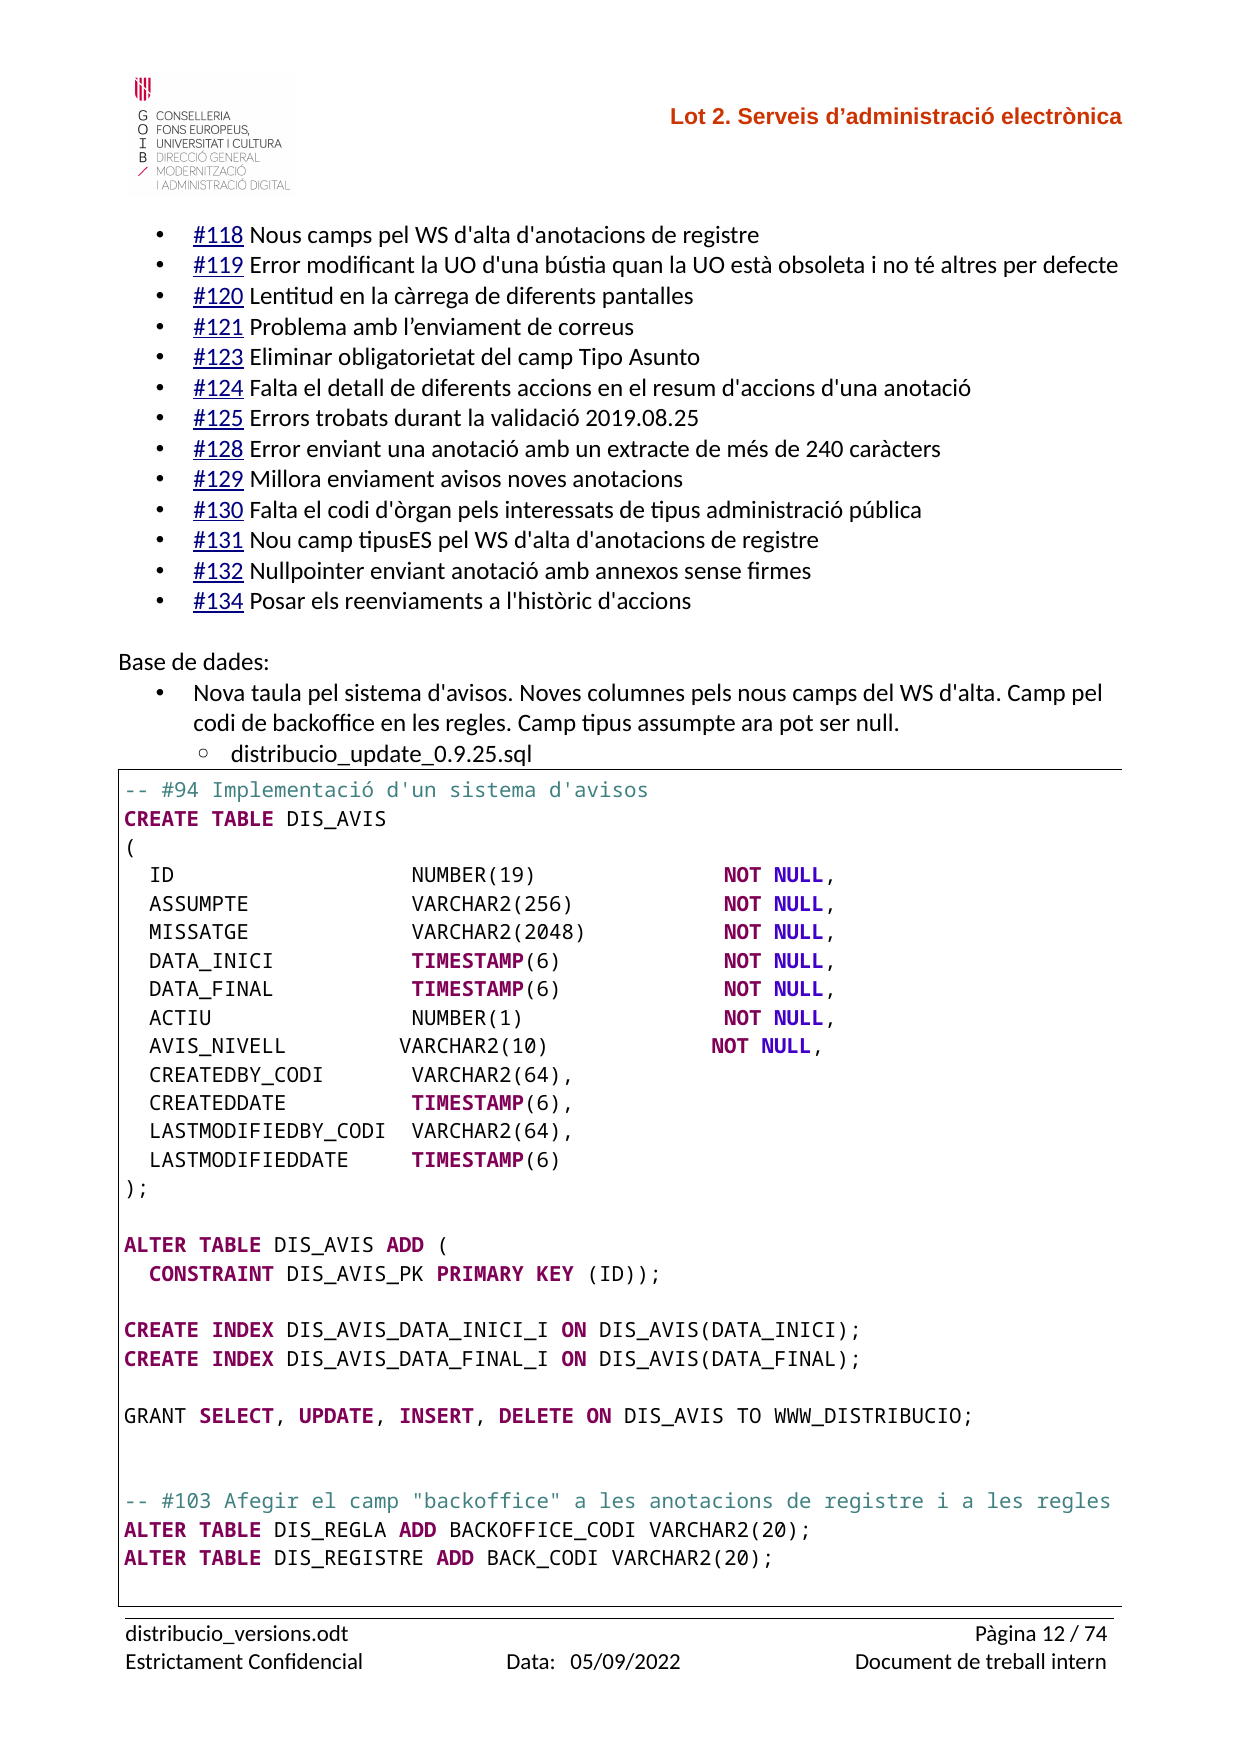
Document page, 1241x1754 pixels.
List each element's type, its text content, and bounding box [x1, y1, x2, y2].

list #132 Nullpointer enviant anotació amb annexos sense firmes [156, 555, 1122, 585]
list #131 Nou camp tipusES pel WS d'alta d'anotacions de registre [156, 524, 1122, 555]
list #128 Error enviant una anotació amb un extracte de més de 240 caràcters [156, 433, 1122, 463]
list #134 Posar els reenviaments a l'històric d'accions [156, 585, 1122, 616]
list distribucio_update_0.9.25.sql [193, 738, 1122, 768]
list #125 Errors trobats durant la validació 2019.08.25 [156, 402, 1122, 433]
list #120 Lentitud en la càrrega de diferents pantalles [156, 280, 1122, 311]
table_header -- #94 Implementació d'un sistema d'avisos CREATE TABLE DIS_AVIS ( ID NUMBER(19) NOT NULL, ASSUMPTE VARCHAR2(256) NOT NULL, MISSATGE VARCHAR2(2048) NOT NULL, DATA_INICI TIMESTAMP(6) NOT NULL, DATA_FINAL TIMESTAMP(6) NOT NULL, ACTIU NUMBER(1) NOT NULL, AVIS_NIVELL VARCHAR2(10) NOT NULL, CREATEDBY_CODI VARCHAR2(64), CREATEDDATE TIMESTAMP(6), LASTMODIFIEDBY_CODI VARCHAR2(64), LASTMODIFIEDDATE TIMESTAMP(6) ); ALTER TABLE DIS_AVIS ADD ( CONSTRAINT DIS_AVIS_PK PRIMARY KEY (ID)); CREATE INDEX DIS_AVIS_DATA_INICI_I ON DIS_AVIS(DATA_INICI); CREATE INDEX DIS_AVIS_DATA_FINAL_I ON DIS_AVIS(DATA_FINAL); GRANT SELECT, UPDATE, INSERT, DELETE ON DIS_AVIS TO WWW_DISTRIBUCIO; -- #103 Afegir el camp "backoffice" a les anotacions de registre i a les regles ALTER TABLE DIS_REGLA ADD BACKOFFICE_CODI VARCHAR2(20); ALTER TABLE DIS_REGISTRE ADD BACK_CODI VARCHAR2(20); [119, 770, 1122, 1606]
list #121 Problema amb l’enviament de correus [156, 311, 1122, 341]
text Base de dades: [118, 646, 1122, 677]
list #119 Error modificant la UO d'una bústia quan la UO està obsoleta i no té altres per defecte [156, 250, 1122, 280]
list #118 Nous camps pel WS d'alta d'anotacions de registre [156, 219, 1122, 250]
list Nova taula pel sistema d'avisos. Noves columnes pels nous camps del WS d'alta. Camp pel codi de backoffice en les regles. Camp tipus assumpte ara pot ser null. [156, 677, 1122, 738]
list #124 Falta el detall de diferents accions en el resum d'accions d'una anotació [156, 372, 1122, 402]
picture [126, 70, 299, 197]
list #129 Millora enviament avisos noves anotacions [156, 463, 1122, 494]
list #123 Eliminar obligatorietat del camp Tipo Asunto [156, 341, 1122, 372]
list #130 Falta el codi d'òrgan pels interessats de tipus administració pública [156, 494, 1122, 524]
